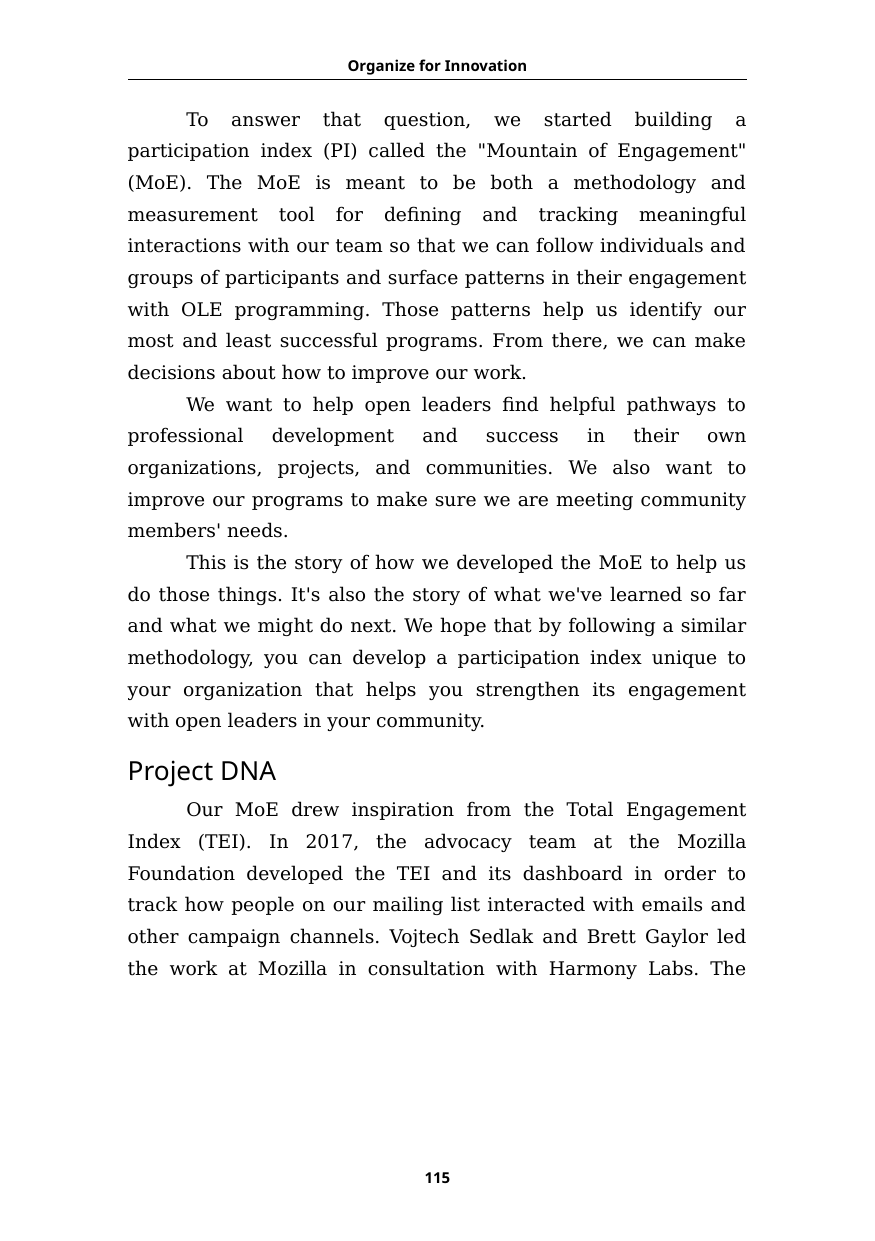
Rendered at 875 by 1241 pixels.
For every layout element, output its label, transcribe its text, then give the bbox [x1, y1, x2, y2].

text To answer that question, we started building a participation index (PI) called the "Mountain of Engagement" (MoE). The MoE is meant to be both a methodology and measurement tool for defining and tracking meaningful interactions with our team so that we can follow individuals and groups of participants and surface patterns in their engagement with OLE programming. Those patterns help us identify our most and least successful programs. From there, we can make decisions about how to improve our work. [127, 109, 747, 384]
text This is the story of how we developed the MoE to help us do those things. It's also the story of what we've learned so far and what we might do next. We hope that by following a similar methodology, you can develop a participation index unique to your organization that helps you strengthen its engagement with open leaders in your community. [127, 552, 747, 732]
text Our MoE drew inspiration from the Total Engagement Index (TEI). In 2017, the advocacy team at the Mozilla Foundation developed the TEI and its dashboard in order to track how people on our mailing list interacted with emails and other campaign channels. Vojtech Sedlak and Brett Gaylor led the work at Mozilla in consultation with Harmony Labs. The [127, 799, 747, 980]
subtitle Project DNA [127, 757, 747, 787]
text We want to help open leaders find helpful pathways to professional development and success in their own organizations, projects, and communities. We also want to improve our programs to make sure we are meeting community members' needs. [127, 394, 747, 542]
